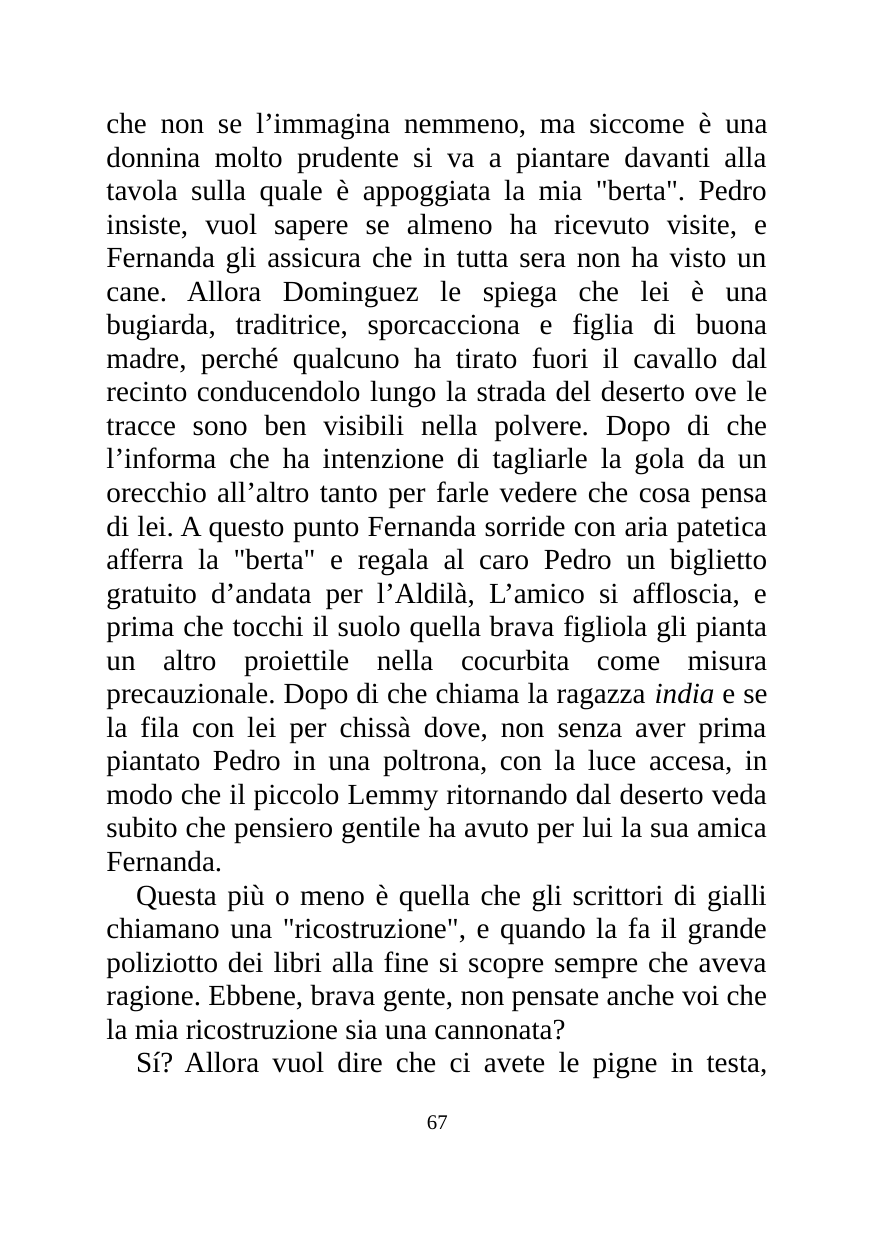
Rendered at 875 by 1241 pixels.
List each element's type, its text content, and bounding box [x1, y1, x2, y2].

text Sí? Allora vuol dire che ci avete le pigne in testa, [106, 1045, 768, 1079]
text Questa più o meno è quella che gli scrittori di gialli chiamano una "ricostruzione", e quando la fa il grande poliziotto dei libri alla fine si scopre sempre che aveva ragione. Ebbene, brava gente, non pensate anche voi che la mia ricostruzione sia una cannonata? [106, 878, 768, 1045]
text che non se l’immagina nemmeno, ma siccome è una donnina molto prudente si va a piantare davanti alla tavola sulla quale è appoggiata la mia "berta". Pedro insiste, vuol sapere se almeno ha ricevuto visite, e Fernanda gli assicura che in tutta sera non ha visto un cane. Allora Dominguez le spiega che lei è una bugiarda, traditrice, sporcacciona e figlia di buona madre, perché qualcuno ha tirato fuori il cavallo dal recinto conducendolo lungo la strada del deserto ove le tracce sono ben visibili nella polvere. Dopo di che l’informa che ha intenzione di tagliarle la gola da un orecchio all’altro tanto per farle vedere che cosa pensa di lei. A questo punto Fernanda sorride con aria patetica afferra la "berta" e regala al caro Pedro un biglietto gratuito d’andata per l’Aldilà, L’amico si affloscia, e prima che tocchi il suolo quella brava figliola gli pianta un altro proiettile nella cocurbita come misura precauzionale. Dopo di che chiama la ragazza india e se la fila con lei per chissà dove, non senza aver prima piantato Pedro in una poltrona, con la luce accesa, in modo che il piccolo Lemmy ritornando dal deserto veda subito che pensiero gentile ha avuto per lui la sua amica Fernanda. [106, 106, 768, 878]
